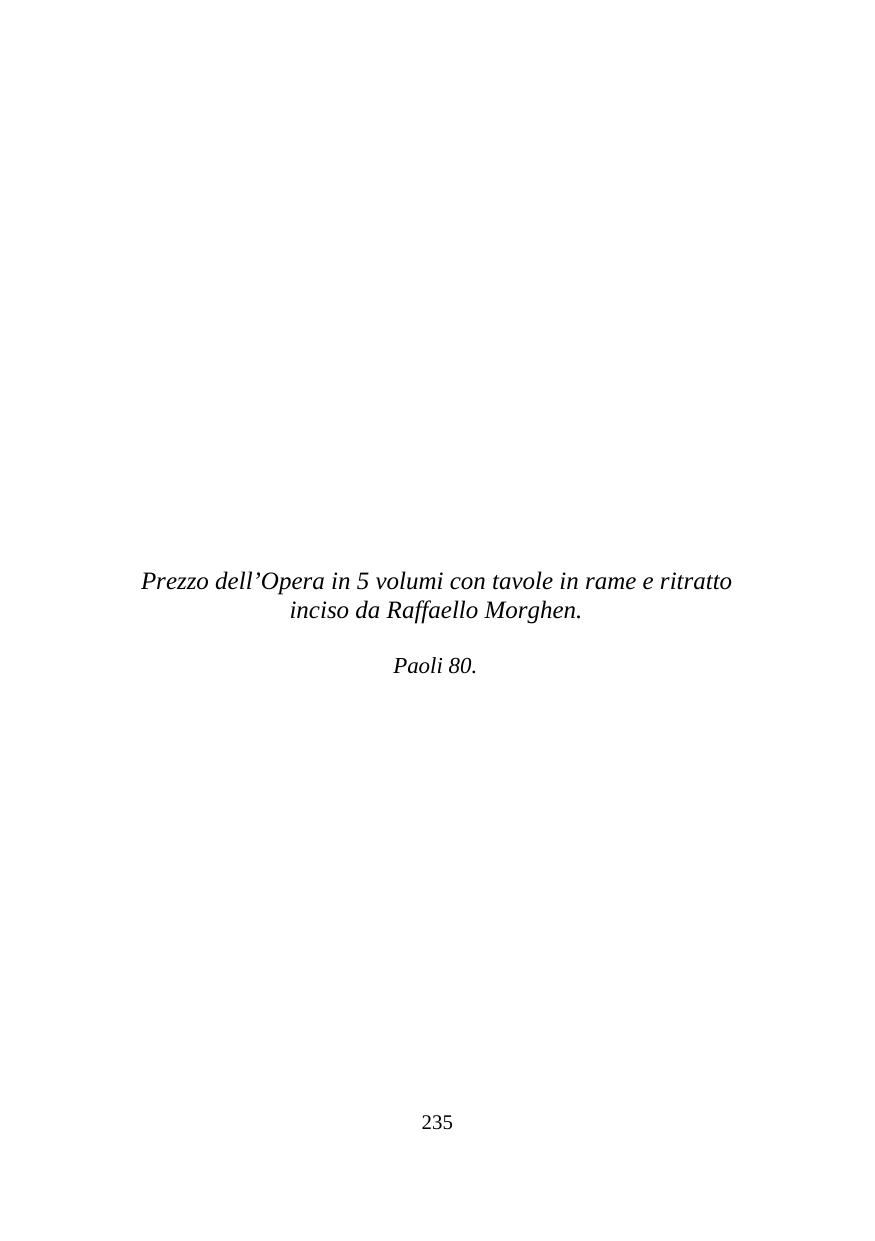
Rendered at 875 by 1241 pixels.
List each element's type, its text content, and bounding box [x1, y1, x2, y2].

text Prezzo dell’Opera in 5 volumi con tavole in rame e ritratto inciso da Raffaello Morghen. [106, 566, 768, 624]
text Paoli 80. [105, 652, 768, 679]
